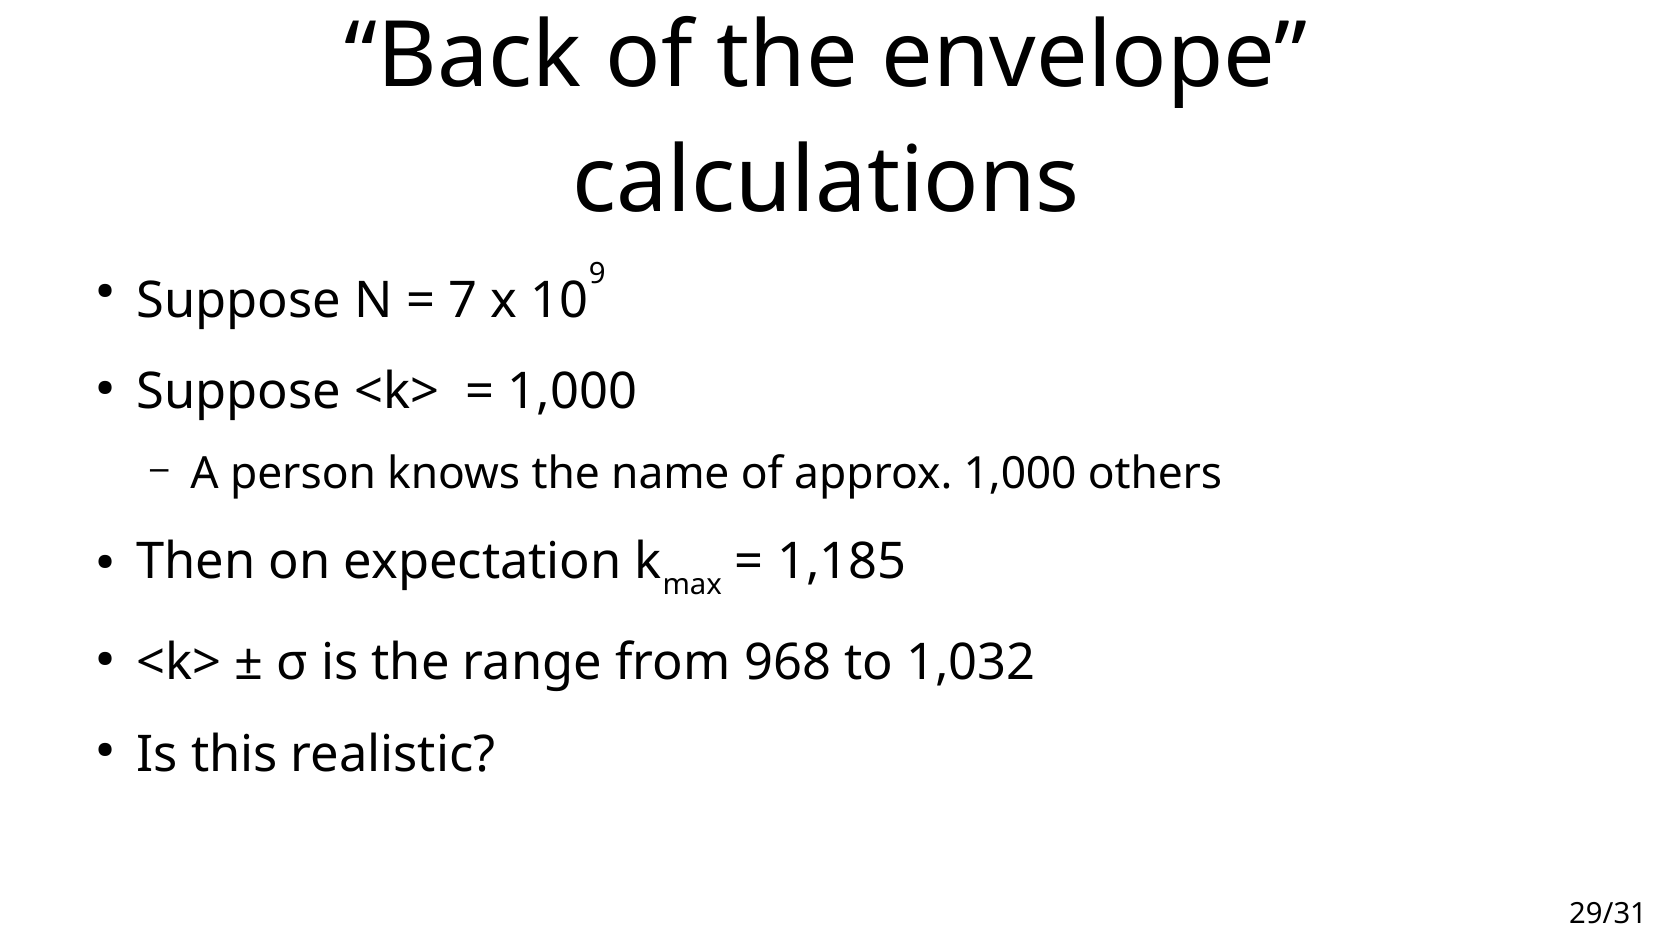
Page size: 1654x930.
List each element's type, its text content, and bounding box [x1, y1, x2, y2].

list Suppose N = 7 x 109 Suppose <k> = 1,000 A person knows the name of approx. 1,000 others Then on expectation kmax = 1,185 <k> ± σ is the range from 968 to 1,032 Is this realistic? [82, 252, 1571, 793]
title “Back of the envelope” calculations [82, 1, 1571, 225]
